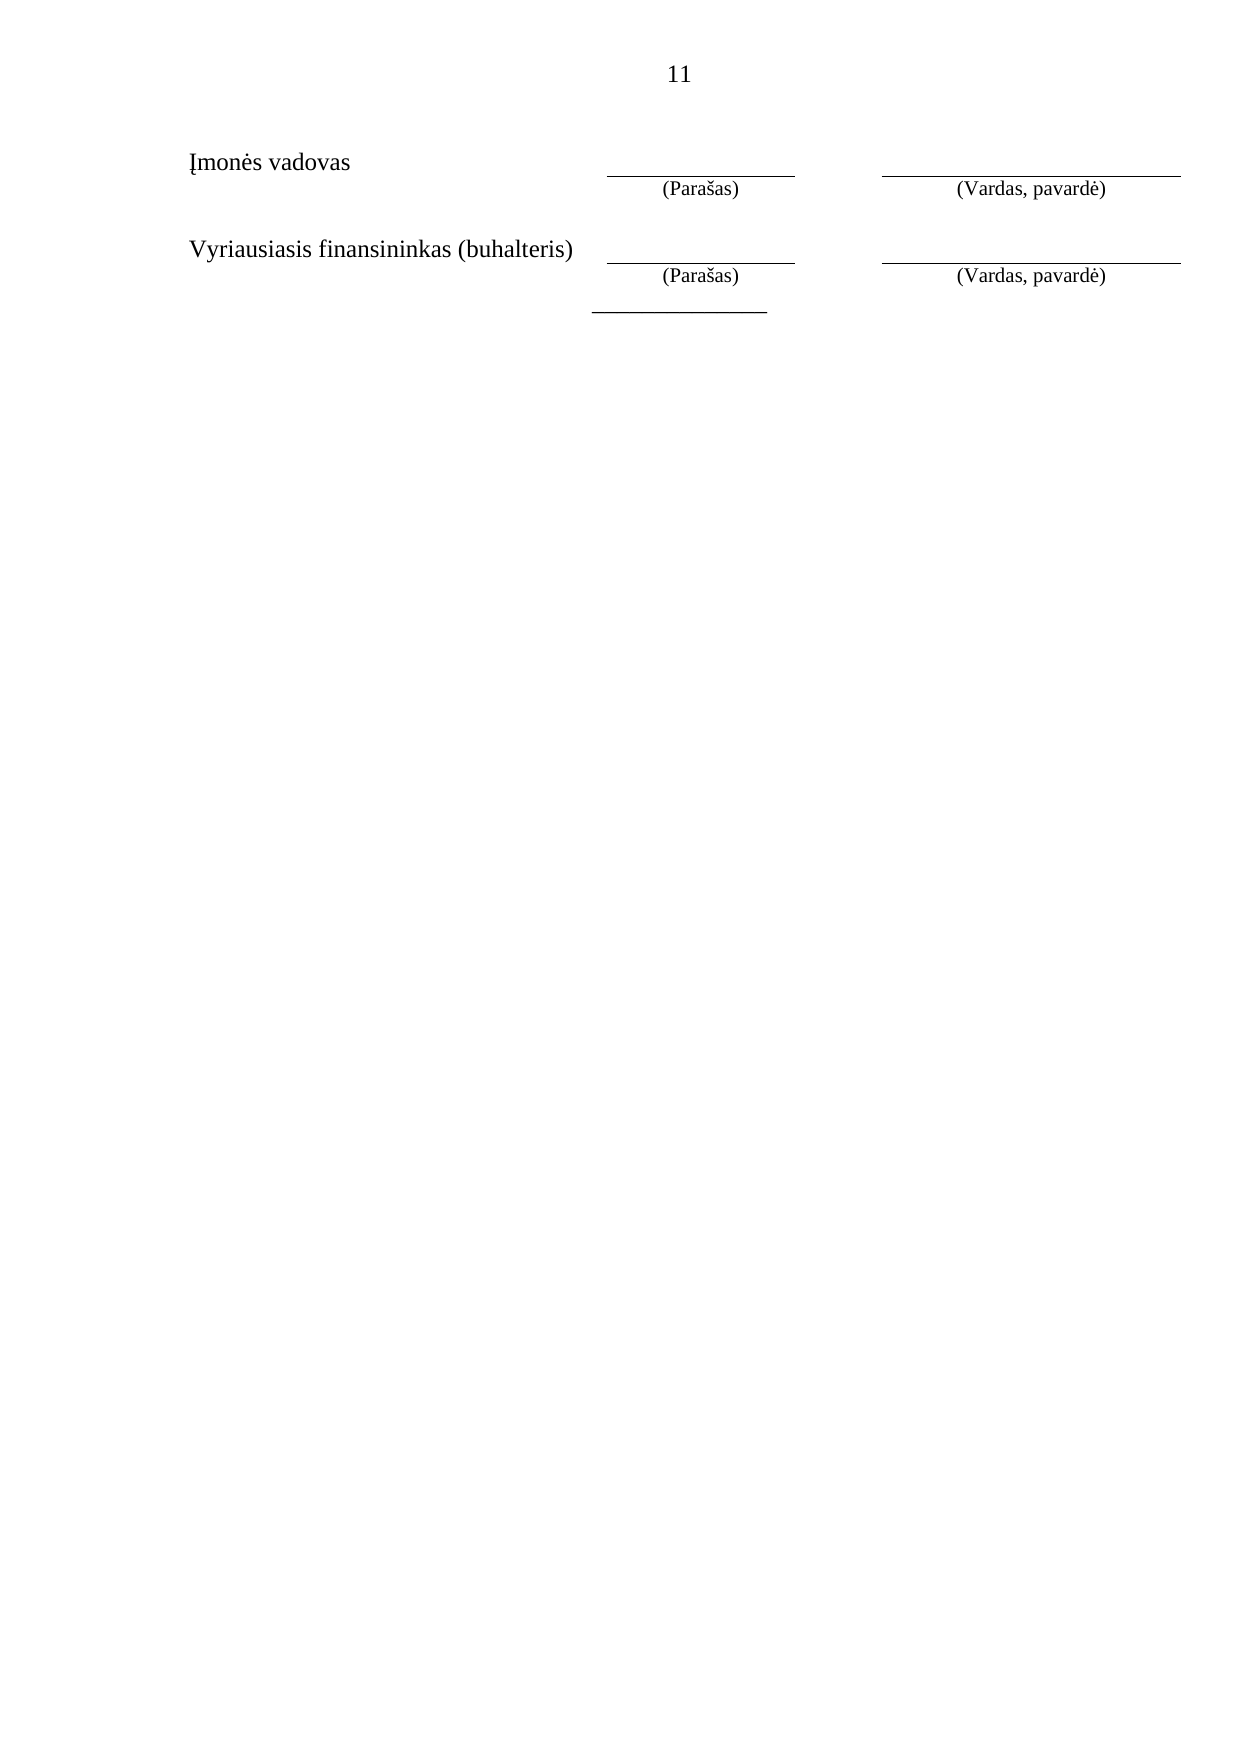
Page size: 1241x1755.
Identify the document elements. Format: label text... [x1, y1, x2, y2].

table_cell [607, 205, 794, 234]
table_cell (Vardas, pavardė) [882, 264, 1181, 287]
table_header [795, 147, 882, 176]
table_cell (Parašas) [607, 177, 794, 205]
table_cell [882, 205, 1181, 234]
table_cell [177, 176, 607, 205]
table_header [607, 147, 794, 176]
text ______________ [177, 287, 1181, 316]
table_cell [795, 205, 882, 234]
table_cell (Parašas) [607, 264, 794, 287]
table_cell [607, 234, 794, 262]
table_cell [177, 205, 607, 234]
table_header [882, 147, 1181, 176]
table_cell [795, 176, 882, 205]
table_cell [795, 263, 882, 287]
table_cell (Vardas, pavardė) [882, 177, 1181, 205]
table_cell [177, 263, 607, 287]
table_header Įmonės vadovas [177, 147, 607, 176]
table_cell [795, 234, 882, 262]
table_cell [882, 234, 1181, 262]
table_cell Vyriausiasis finansininkas (buhalteris) [177, 234, 607, 262]
